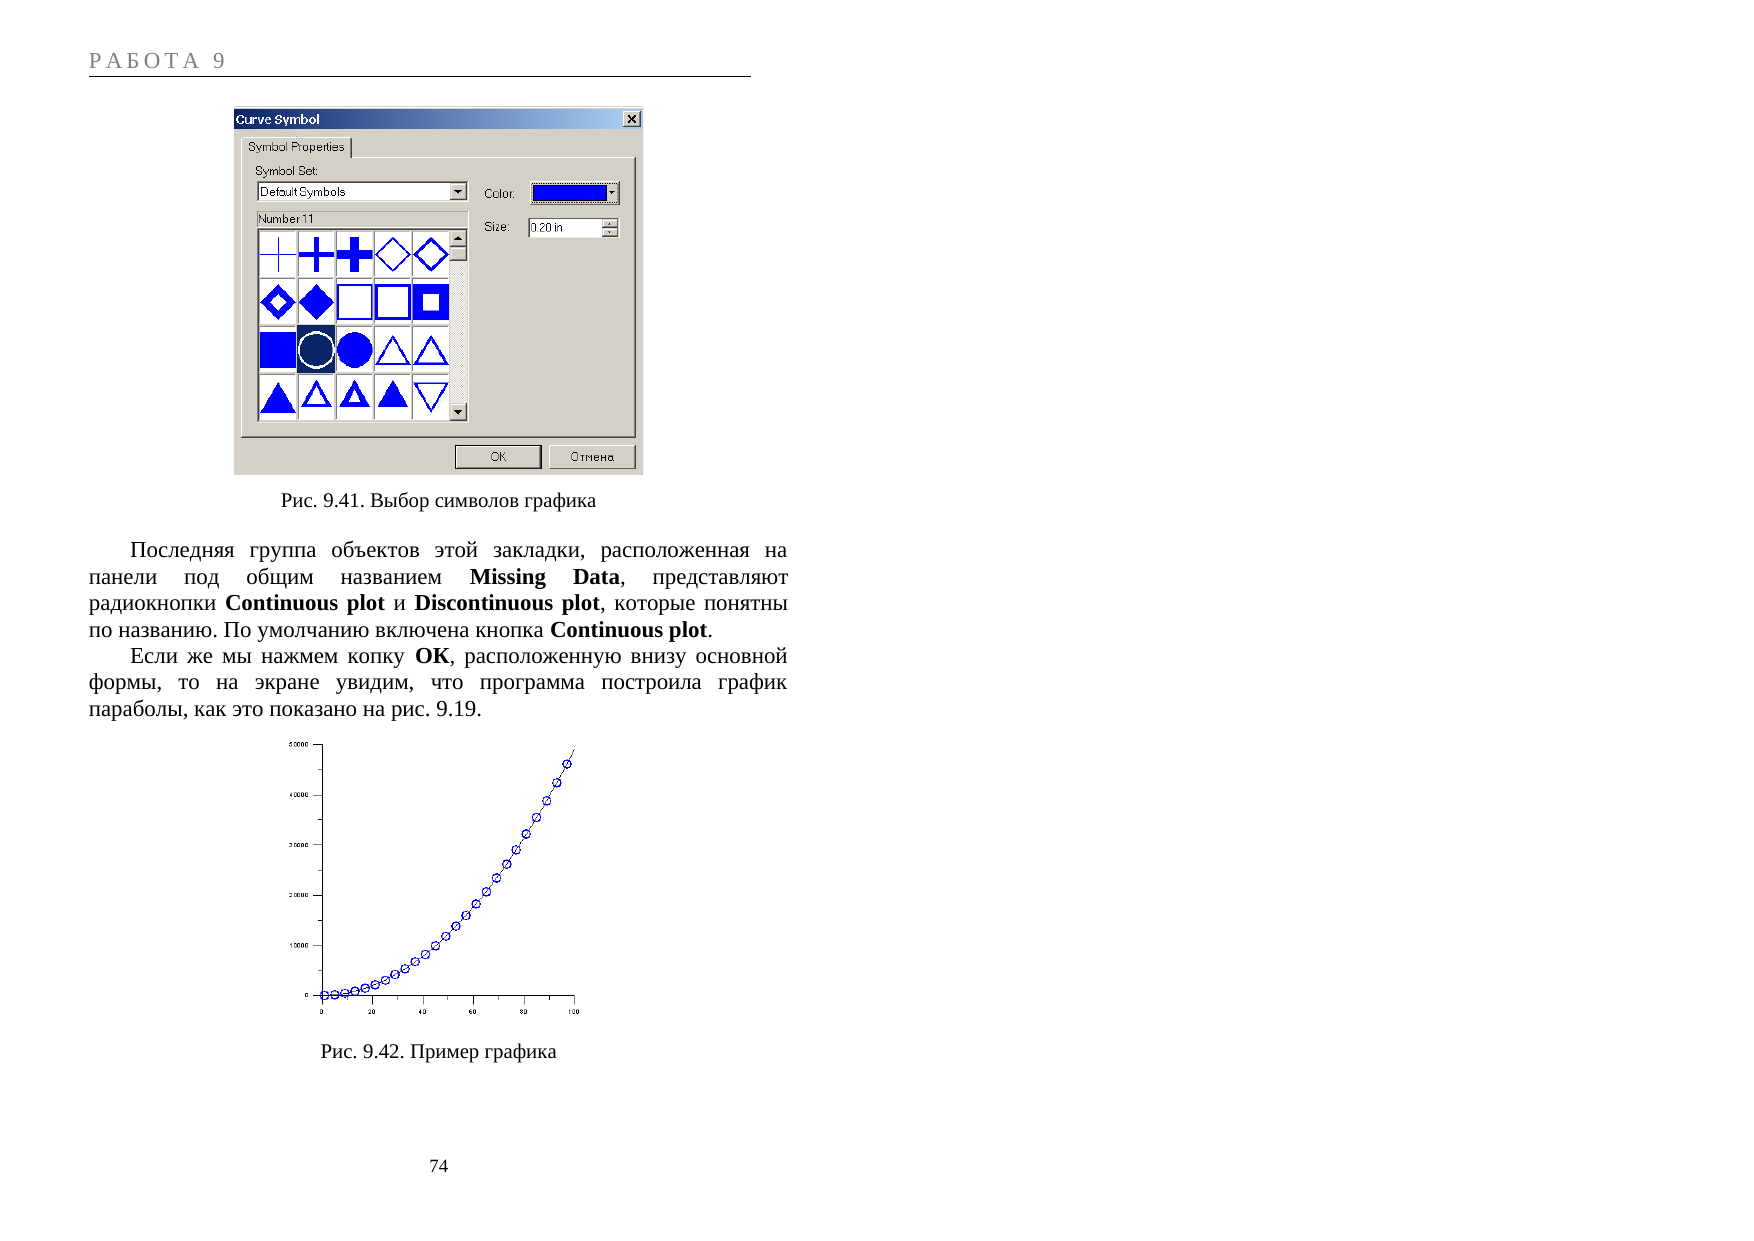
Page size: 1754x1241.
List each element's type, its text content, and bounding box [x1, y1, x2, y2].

text Рис. 9.41. Выбор символов графика [89, 487, 788, 512]
text Рис. 9.42. Пример графика [89, 1039, 788, 1063]
text Если же мы нажмем копку ОК, расположенную внизу основной формы, то на экране увидим, что программа построила график параболы, как это показано на рис. 9.19. [89, 642, 788, 721]
text Последняя группа объектов этой закладки, расположенная на панели под общим названием Missing Data, представляют радиокнопки Continuous plot и Discontinuous plot, которые понятны по названию. По умолчанию включена кнопка Continuous plot. [89, 537, 788, 642]
picture [233, 106, 644, 475]
